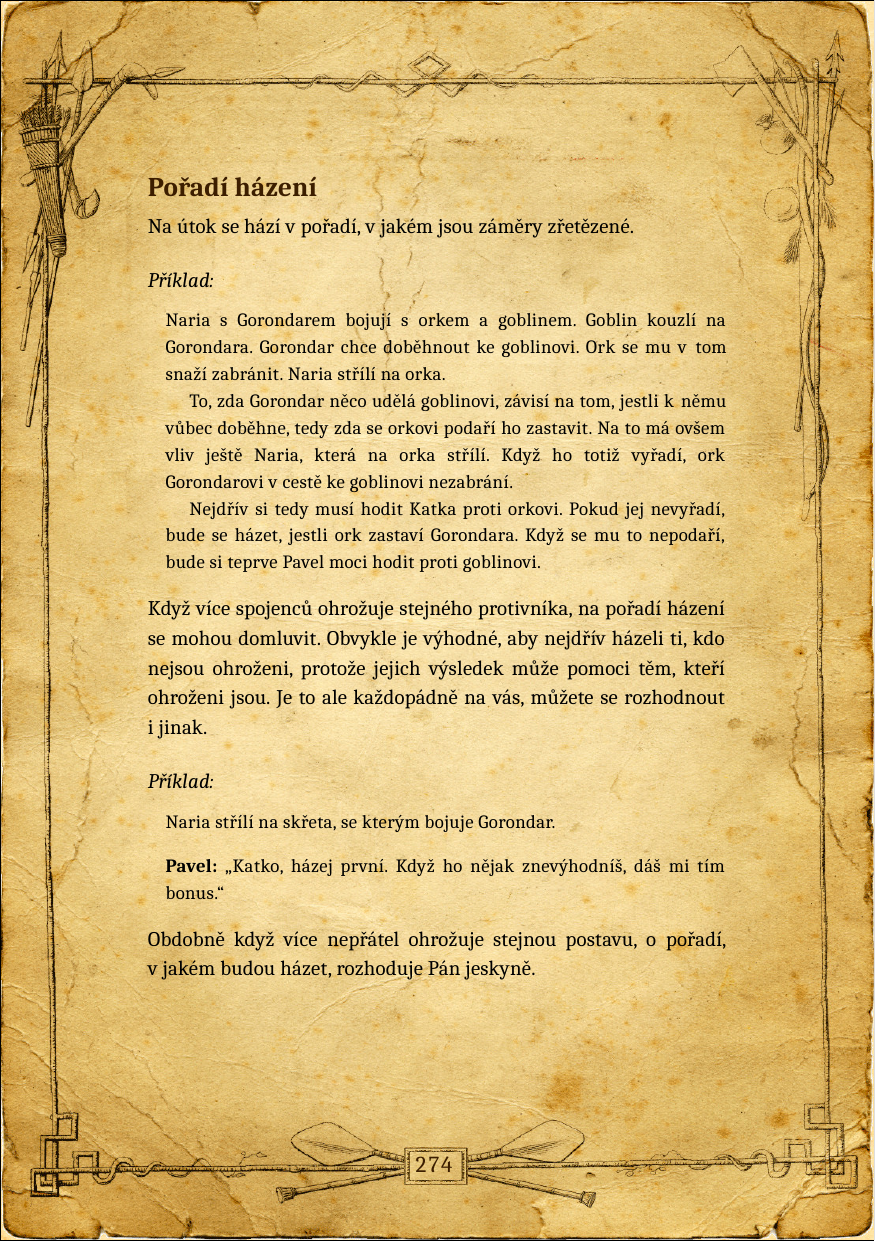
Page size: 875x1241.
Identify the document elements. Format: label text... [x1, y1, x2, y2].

picture [1, 1, 874, 1240]
text Naria s⁠ Gorondarem bojují s⁠ orkem a⁠ goblinem. Goblin kouzlí na Gorondara. Gorondar chce doběhnout ke goblinovi. Ork se mu v⁠ tom snaží zabránit. Naria střílí na orka. To, zda Gorondar něco udělá goblinovi, závisí na tom, jestli k⁠ němu vůbec doběhne, tedy zda se orkovi podaří ho zastavit. Na to má ovšem vliv ještě Naria, která na orka střílí. Když ho totiž vyřadí, ork Gorondarovi v⁠ cestě ke goblinovi nezabrání. Nejdřív si tedy musí hodit Katka proti orkovi. Pokud jej nevyřadí, bude se házet, jestli ork zastaví Gorondara. Když se mu to nepodaří, bude si teprve Pavel moci hodit proti goblinovi. [165, 310, 726, 573]
text Když více spojenců ohrožuje stejného protivníka, na pořadí házení se mohou domluvit. Obvykle je výhodné, aby nejdřív házeli ti, kdo nejsou ohroženi, protože jejich výsledek může pomoci těm, kteří ohroženi jsou. Je to ale každopádně na vás, můžete se rozhodnout i⁠ jinak. [148, 596, 726, 740]
text Příklad: [148, 769, 726, 793]
text Na útok se hází v⁠ pořadí, v⁠ jakém jsou záměry zřetězené. [148, 215, 726, 239]
subtitle Pořadí házení [148, 172, 726, 203]
text Naria střílí na skřeta, se kterým bojuje Gorondar. [165, 811, 726, 833]
text Pavel: „Katko, házej první. Když ho nějak znevýhodníš, dáš mi tím bonus.“ [165, 856, 726, 904]
text Obdobně když více nepřátel ohrožuje stejnou postavu, o⁠ pořadí, v⁠ jakém budou házet, rozhoduje Pán jeskyně. [148, 927, 726, 981]
text Příklad: [148, 268, 726, 292]
